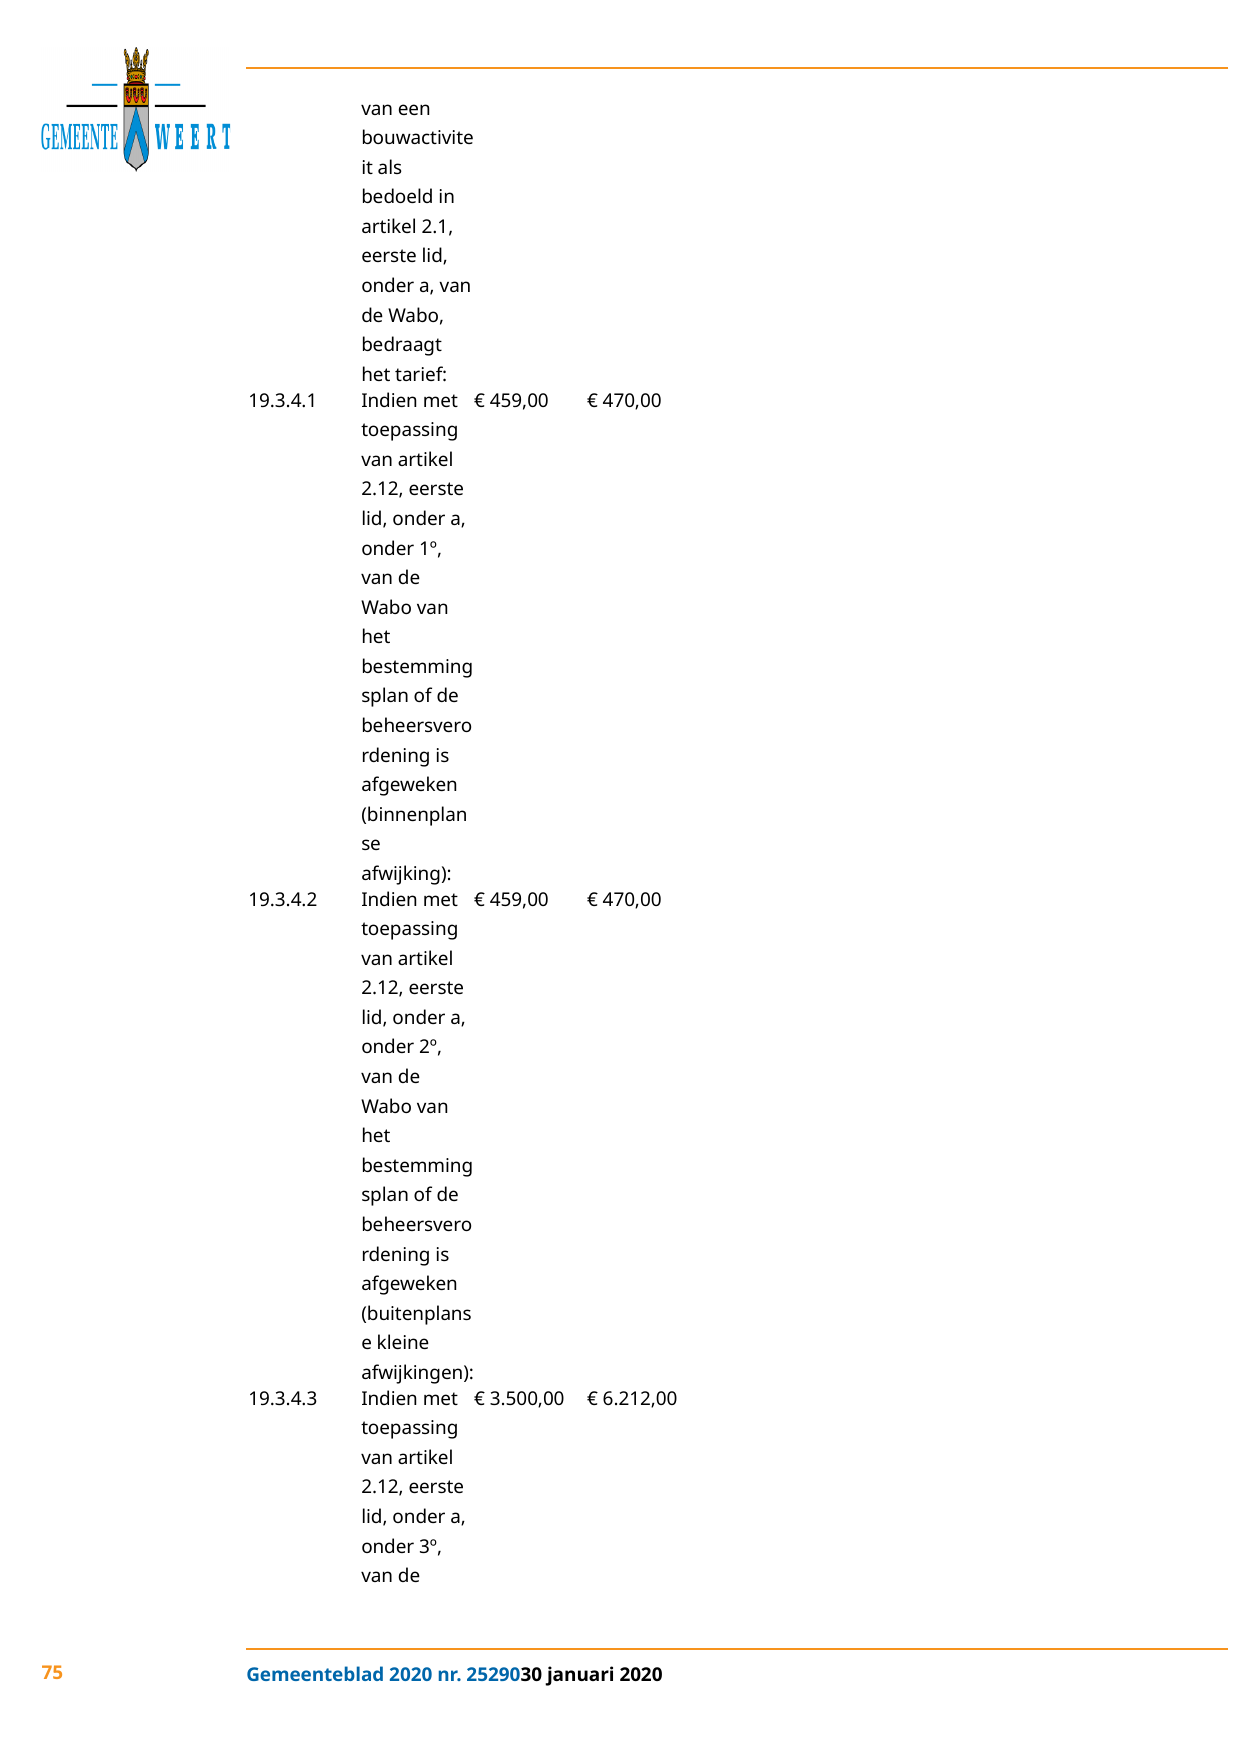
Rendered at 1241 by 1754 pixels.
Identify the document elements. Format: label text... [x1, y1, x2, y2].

table_cell € 6.212,00 [587, 1385, 700, 1588]
table_cell € 3.500,00 [474, 1385, 587, 1588]
table_cell [587, 95, 700, 387]
picture [41, 47, 231, 172]
table_cell 19.3.4.1 [248, 387, 361, 886]
table_cell € 459,00 [474, 387, 587, 886]
table_cell van een bouwactiviteit als bedoeld in artikel 2.1, eerste lid, onder a, van de Wabo, bedraagt het tarief: [361, 95, 474, 387]
table_cell € 470,00 [587, 886, 700, 1385]
table_cell Indien met toepassing van artikel 2.12, eerste lid, onder a, onder 1º, van de Wabo van het bestemmingsplan of de beheersverordening is afgeweken (binnenplanse afwijking): [361, 387, 474, 886]
table_cell 19.3.4.2 [248, 886, 361, 1385]
table_cell [474, 95, 587, 387]
table_cell Indien met toepassing van artikel 2.12, eerste lid, onder a, onder 3º, van de [361, 1385, 474, 1588]
table_cell € 459,00 [474, 886, 587, 1385]
table_cell € 470,00 [587, 387, 700, 886]
table_cell [248, 95, 361, 387]
table_cell 19.3.4.3 [248, 1385, 361, 1588]
table_cell Indien met toepassing van artikel 2.12, eerste lid, onder a, onder 2º, van de Wabo van het bestemmingsplan of de beheersverordening is afgeweken (buitenplanse kleine afwijkingen): [361, 886, 474, 1385]
